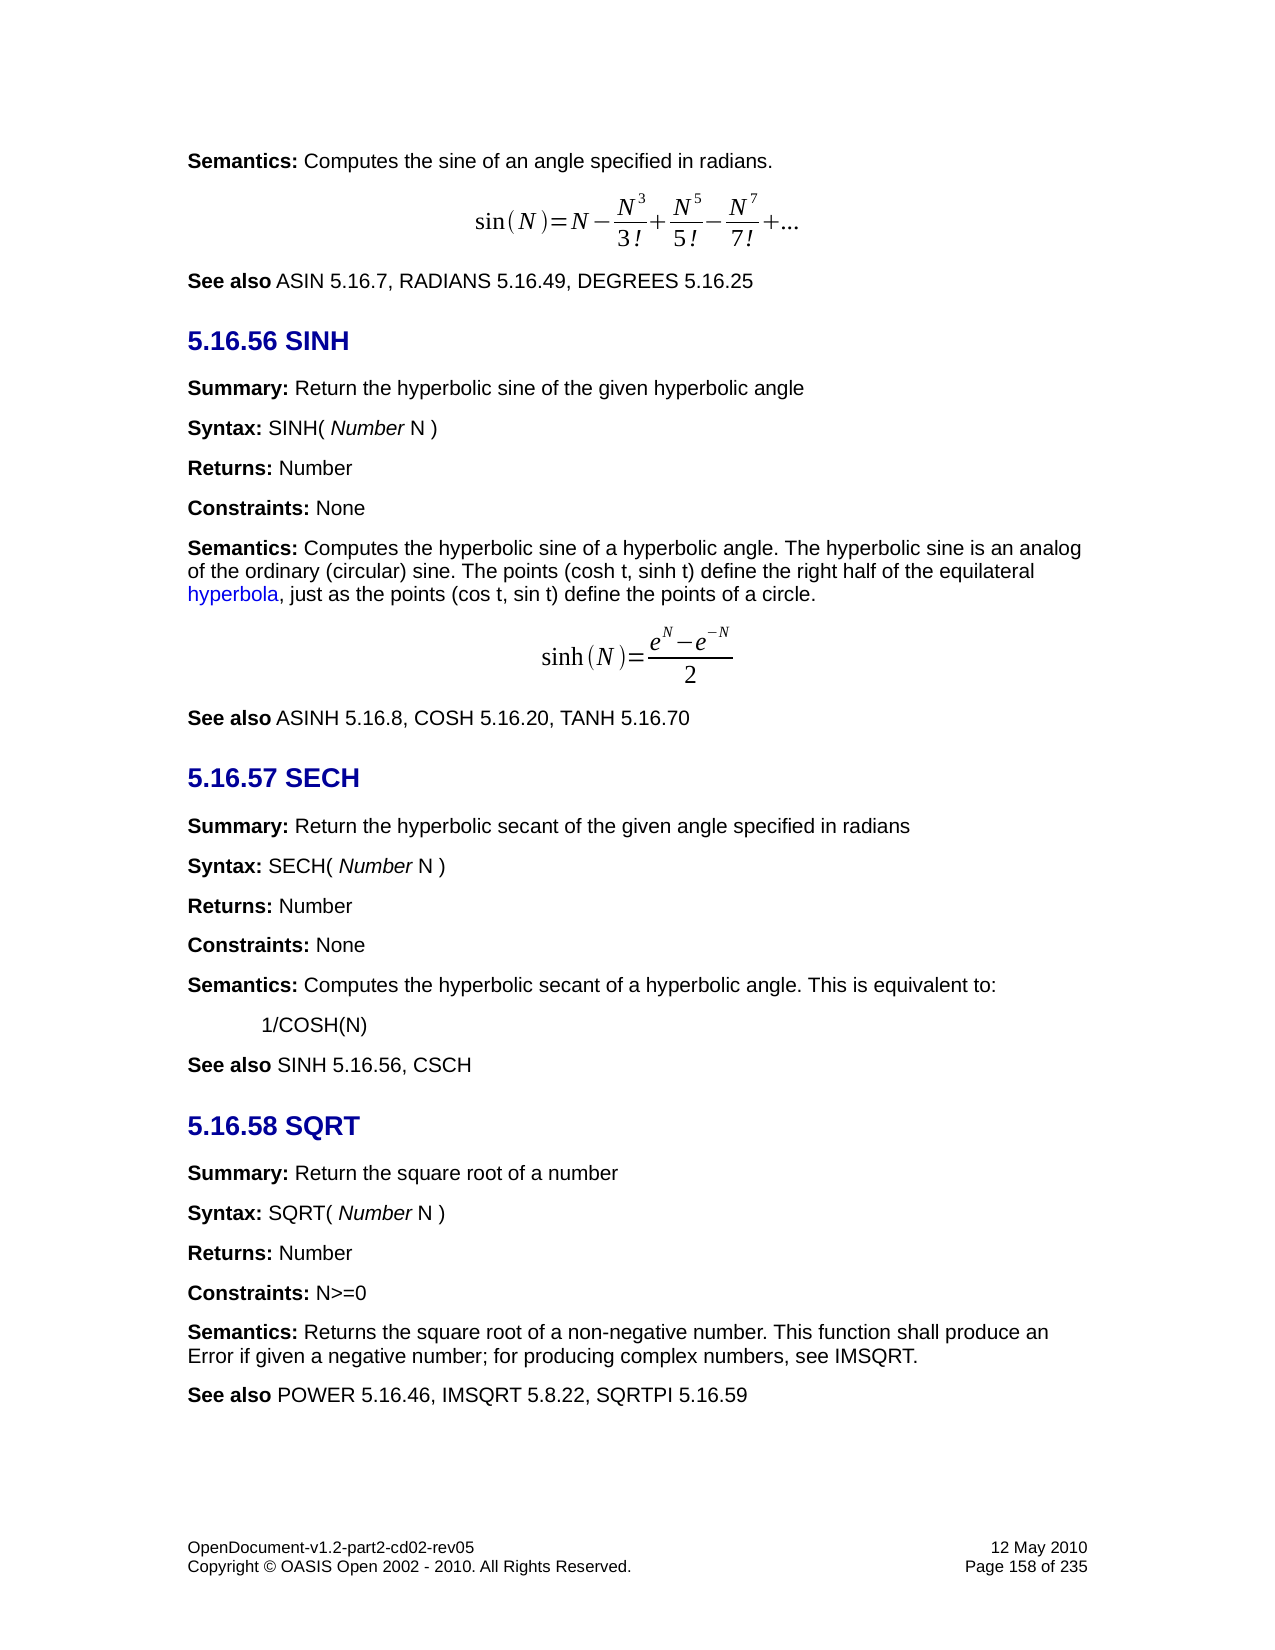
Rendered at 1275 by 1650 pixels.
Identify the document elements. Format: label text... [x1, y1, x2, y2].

text Summary: Return the hyperbolic sine of the given hyperbolic angle [187, 377, 1088, 400]
text Constraints: None [187, 934, 1088, 957]
subtitle SQRT [187, 1110, 1088, 1141]
text Constraints: None [187, 497, 1088, 520]
text Semantics: Returns the square root of a non-negative number. This function shall produce an Error if given a negative number; for producing complex numbers, see IMSQRT. [187, 1321, 1088, 1367]
text 1/COSH(N) [187, 1014, 1088, 1037]
text Syntax: SINH( Number N ) [187, 417, 1088, 440]
text Syntax: SQRT( Number N ) [187, 1201, 1088, 1224]
text Semantics: Computes the sine of an angle specified in radians. [187, 150, 1088, 173]
text See also ASINH 5.16.8, COSH 5.16.20, TANH 5.16.70 [187, 707, 1088, 730]
text Semantics: Computes the hyperbolic sine of a hyperbolic angle. The hyperbolic sine is an analog of the ordinary (circular) sine. The points (cosh t, sinh t) define the right half of the equilateral hyperbola, just as the points (cos t, sin t) define the points of a circle. [187, 536, 1088, 606]
text See also ASIN 5.16.7, RADIANS 5.16.49, DEGREES 5.16.25 [187, 269, 1088, 292]
text Summary: Return the hyperbolic secant of the given angle specified in radians [187, 814, 1088, 838]
text Summary: Return the square root of a number [187, 1161, 1088, 1185]
text Returns: Number [187, 1241, 1088, 1264]
subtitle SECH [187, 763, 1088, 794]
text Returns: Number [187, 894, 1088, 917]
text See also POWER 5.16.46, IMSQRT 5.8.22, SQRTPI 5.16.59 [187, 1384, 1088, 1407]
subtitle SINH [187, 326, 1088, 356]
text Constraints: N>=0 [187, 1281, 1088, 1304]
text See also SINH 5.16.56, CSCH [187, 1054, 1088, 1077]
text Returns: Number [187, 457, 1088, 480]
text Syntax: SECH( Number N ) [187, 854, 1088, 878]
text Semantics: Computes the hyperbolic secant of a hyperbolic angle. This is equivalent to: [187, 974, 1088, 997]
